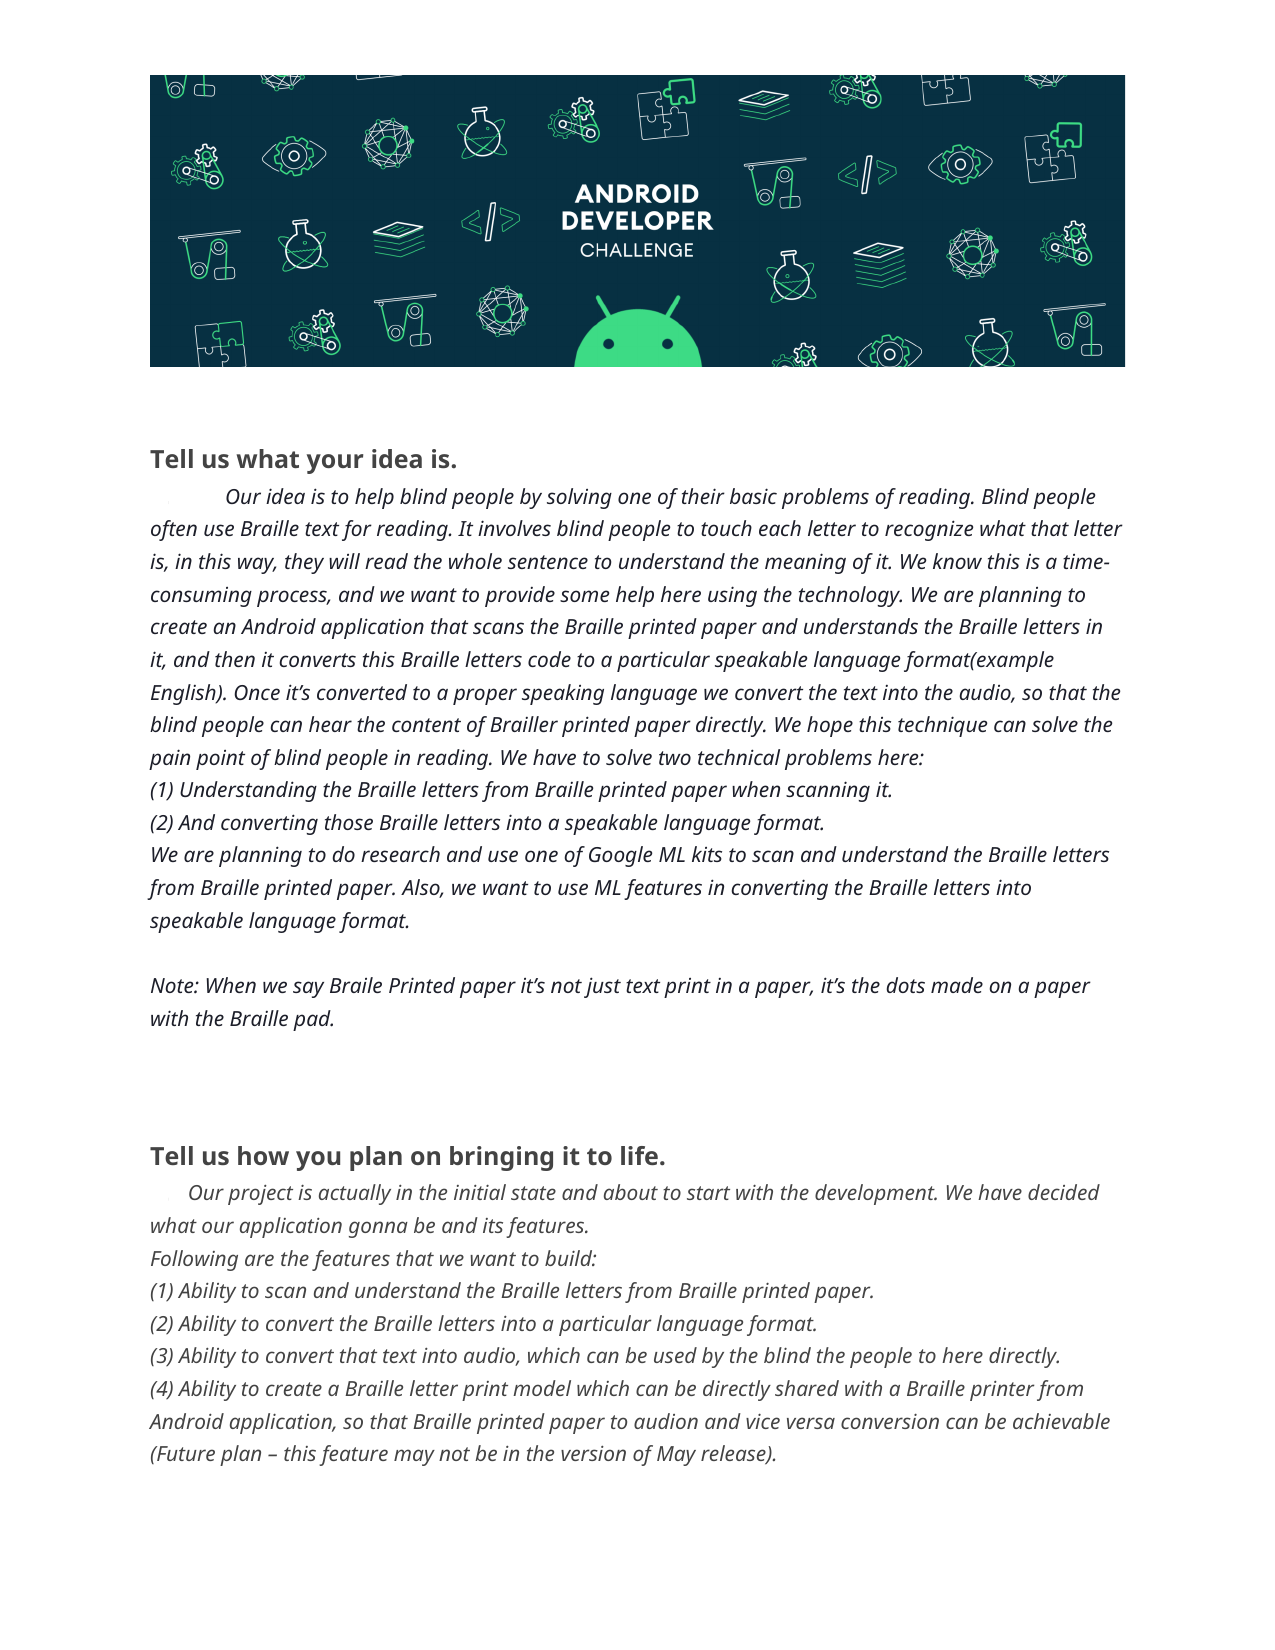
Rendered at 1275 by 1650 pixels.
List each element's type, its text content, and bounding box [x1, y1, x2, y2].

text We are planning to do research and use one of Google ML kits to scan and understand the Braille letters from Braille printed paper. Also, we want to use ML features in converting the Braille letters into speakable language format. [150, 841, 1125, 934]
text (2) And converting those Braille letters into a speakable language format. [150, 808, 1125, 836]
picture [150, 75, 1125, 367]
text (3) Ability to convert that text into audio, which can be used by the blind the people to here directly. [150, 1342, 1125, 1370]
text (1) Understanding the Braille letters from Braille printed paper when scanning it. [150, 775, 1125, 804]
text Note: When we say Braile Printed paper it’s not just text print in a paper, it’s the dots made on a paper with the Braille pad. [150, 971, 1125, 1032]
text (4) Ability to create a Braille letter print model which can be directly shared with a Braille printer from Android application, so that Braille printed paper to audion and vice versa conversion can be achievable (Future plan – this feature may not be in the version of May release). [150, 1374, 1125, 1468]
text (1) Ability to scan and understand the Braille letters from Braille printed paper. [150, 1276, 1125, 1305]
text Following are the features that we want to build: [150, 1244, 1125, 1272]
text Tell us how you plan on bringing it to life. [150, 1138, 1125, 1172]
text (2) Ability to convert the Braille letters into a particular language format. [150, 1309, 1125, 1337]
text Our idea is to help blind people by solving one of their basic problems of reading. Blind people often use Braille text for reading. It involves blind people to touch each letter to recognize what that letter is, in this way, they will read the whole sentence to understand the meaning of it. We know this is a time-consuming process, and we want to provide some help here using the technology. We are planning to create an Android application that scans the Braille printed paper and understands the Braille letters in it, and then it converts this Braille letters code to a particular speakable language format(example English). Once it’s converted to a proper speaking language we convert the text into the audio, so that the blind people can hear the content of Brailler printed paper directly. We hope this technique can solve the pain point of blind people in reading. We have to solve two technical problems here: [150, 482, 1125, 771]
text Tell us what your idea is. [150, 442, 1125, 476]
text Our project is actually in the initial state and about to start with the development. We have decided what our application gonna be and its features. [150, 1178, 1125, 1239]
